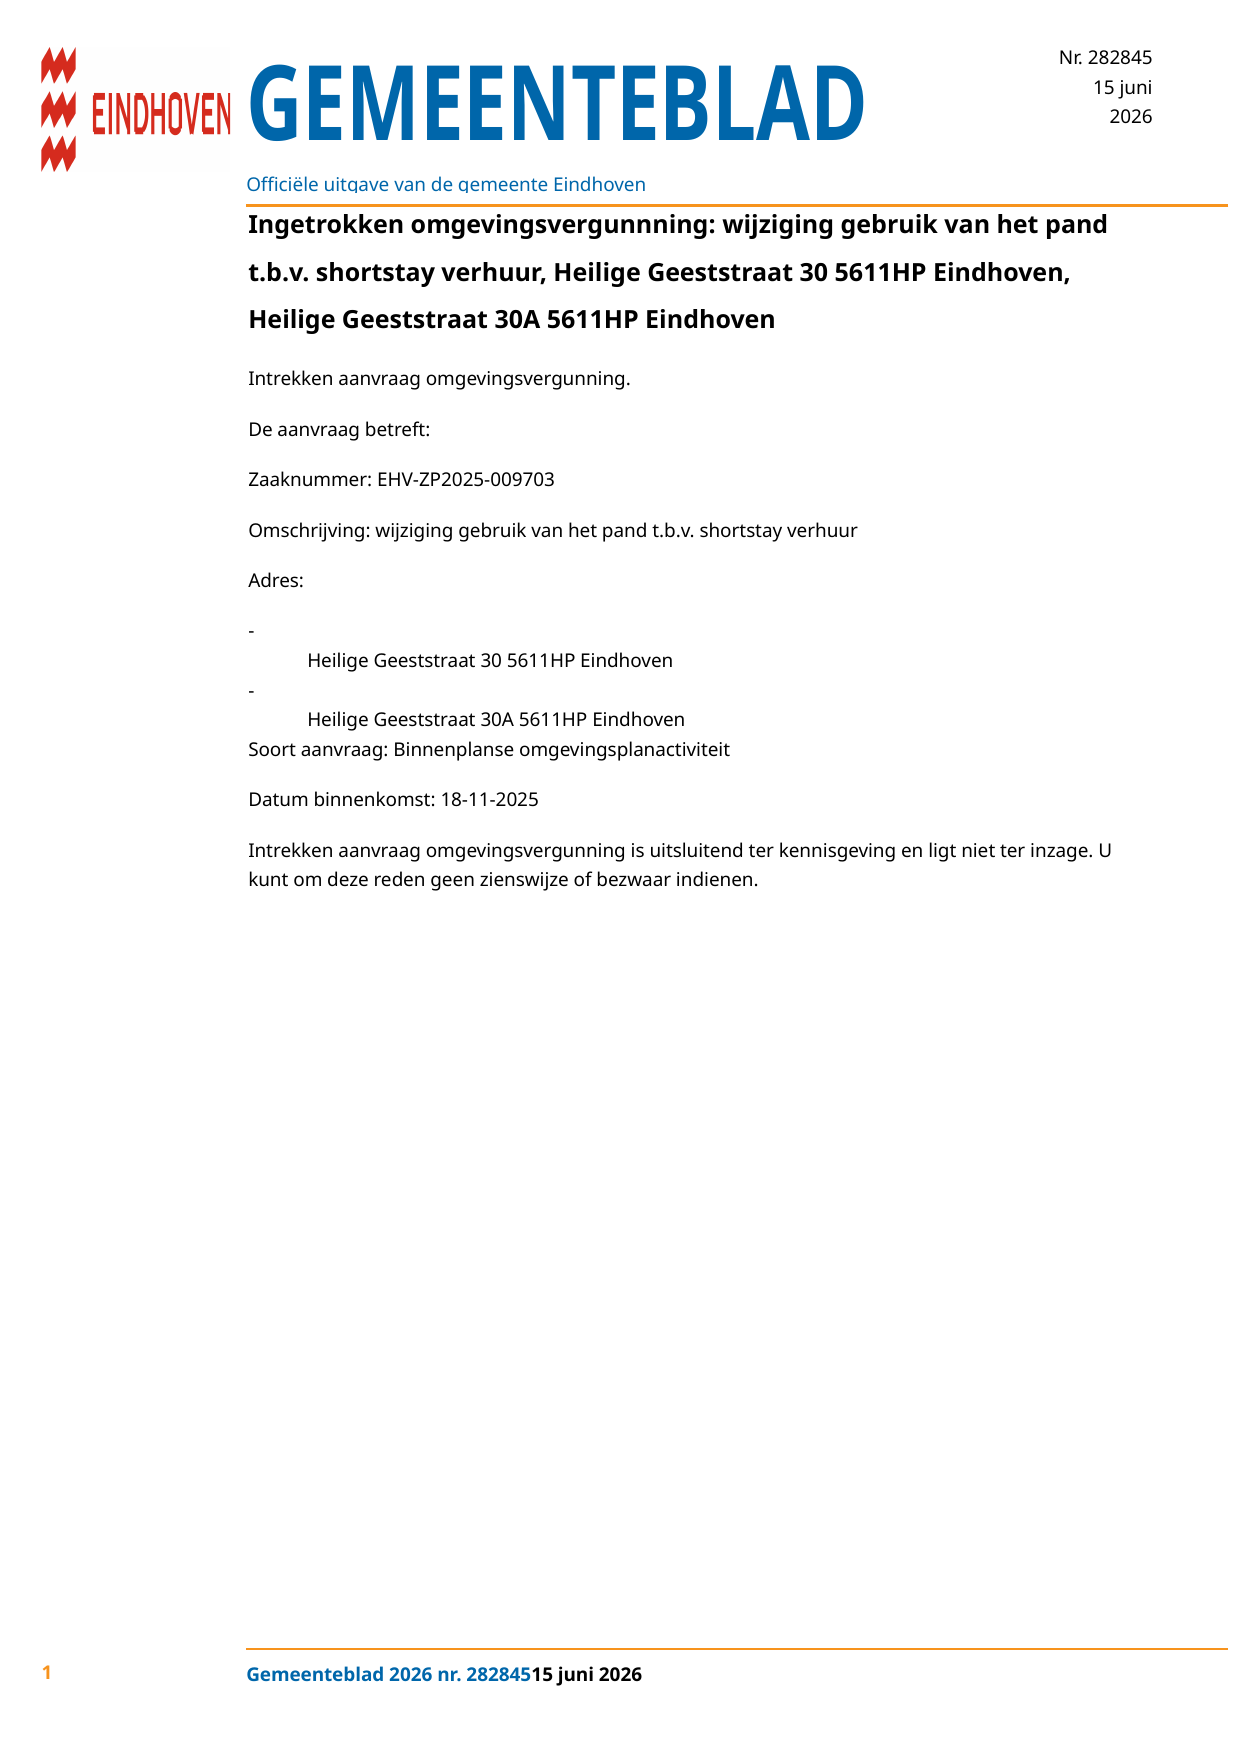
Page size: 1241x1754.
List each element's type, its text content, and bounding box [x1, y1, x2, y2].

text Datum binnenkomst: 18-11-2025 [248, 786, 1152, 812]
text Intrekken aanvraag omgevingsvergunning. [248, 366, 1152, 391]
text De aanvraag betreft: [248, 416, 1152, 442]
text Zaaknummer: EHV-ZP2025-009703 [248, 466, 1152, 492]
text Omschrijving: wijziging gebruik van het pand t.b.v. shortstay verhuur [248, 517, 1152, 542]
list Heilige Geeststraat 30A 5611HP Eindhoven [248, 706, 1152, 732]
text Intrekken aanvraag omgevingsvergunning is uitsluitend ter kennisgeving en ligt niet ter inzage. U kunt om deze reden geen zienswijze of bezwaar indienen. [248, 837, 1152, 892]
text Adres: [248, 567, 1152, 593]
picture [41, 47, 231, 172]
text Soort aanvraag: Binnenplanse omgevingsplanactiviteit [248, 736, 1152, 762]
list Heilige Geeststraat 30 5611HP Eindhoven [248, 647, 1152, 673]
text Ingetrokken omgevingsvergunnning: wijziging gebruik van het pand t.b.v. shortstay verhuur, Heilige Geeststraat 30 5611HP Eindhoven, Heilige Geeststraat 30A 5611HP Eindhoven [248, 207, 1152, 336]
